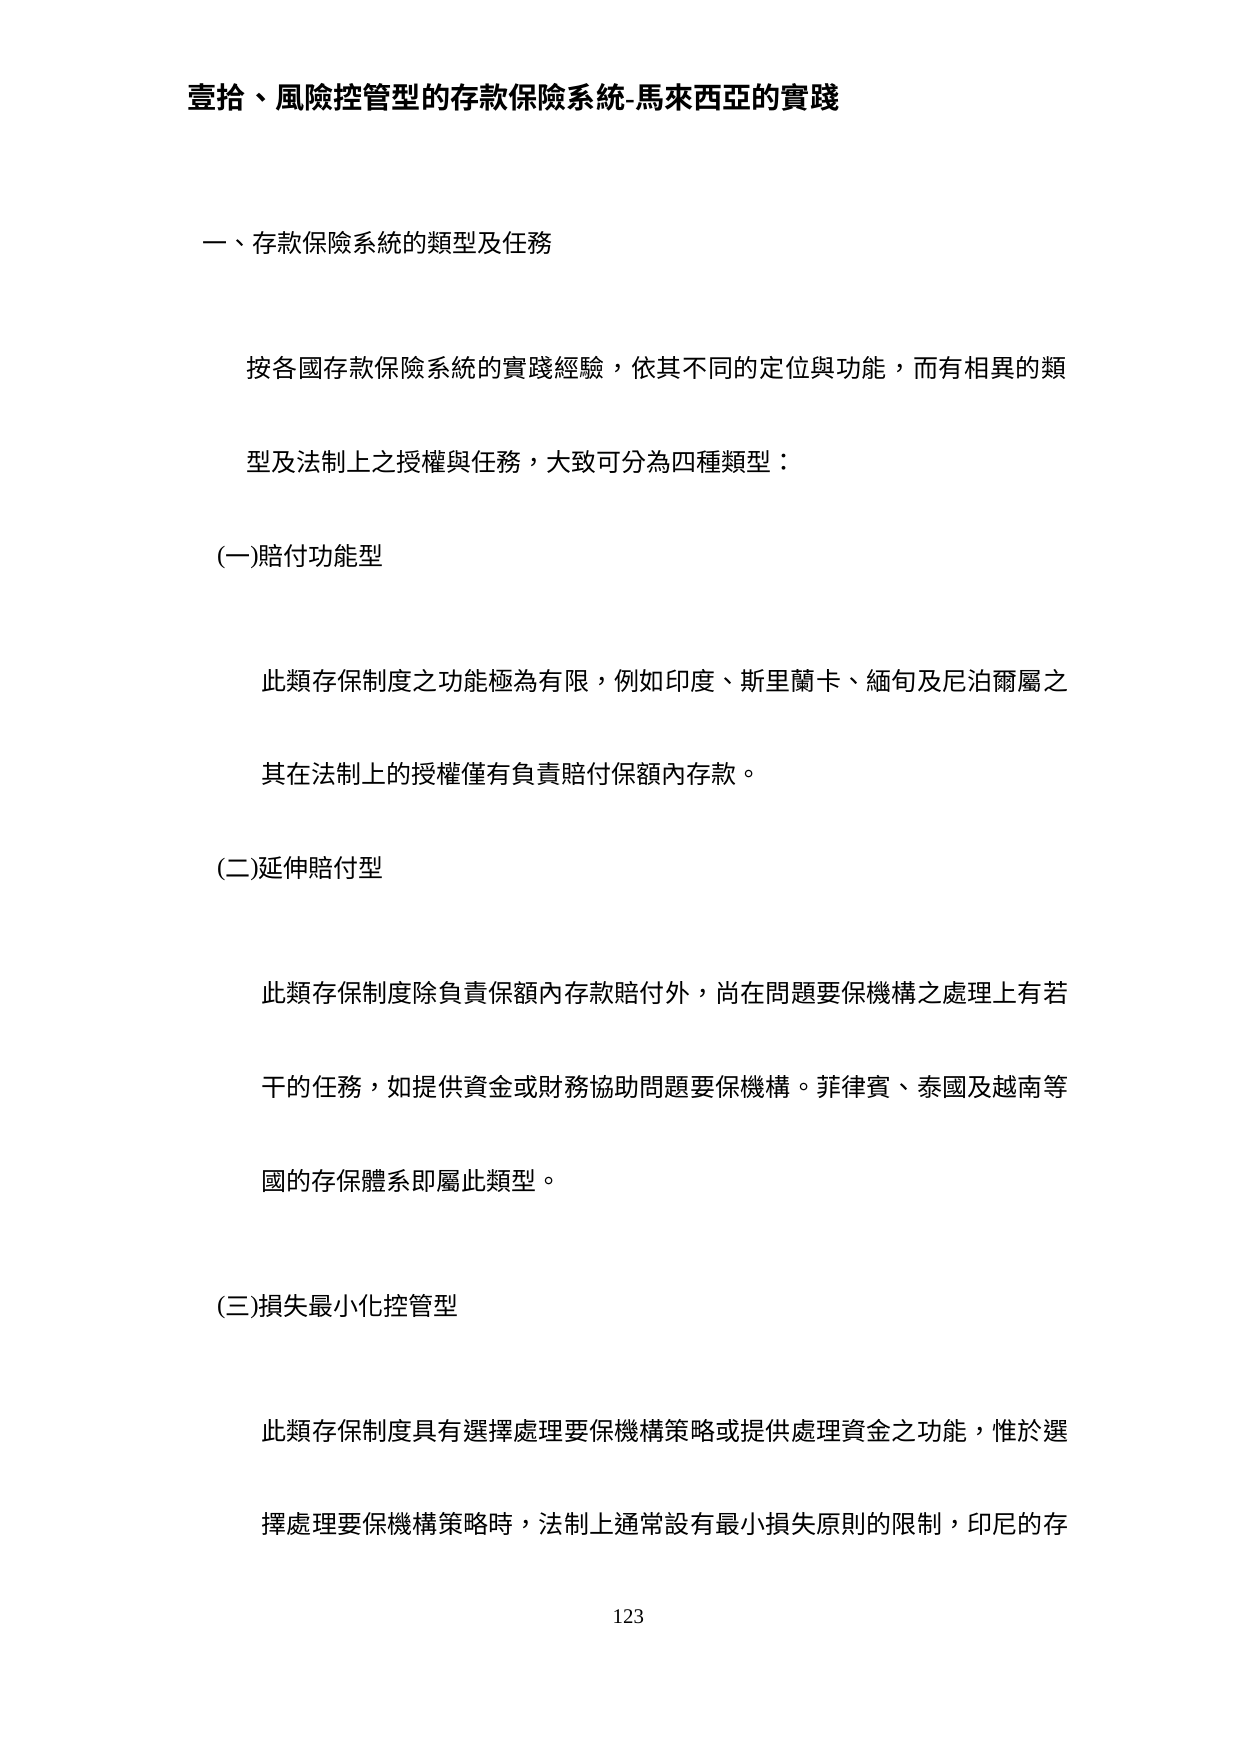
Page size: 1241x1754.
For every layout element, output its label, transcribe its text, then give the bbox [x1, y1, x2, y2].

text (二)延伸賠付型 [217, 825, 1069, 887]
text 一、存款保險系統的類型及任務 [202, 200, 1069, 262]
text 按各國存款保險系統的實踐經驗，依其不同的定位與功能，而有相異的類型及法制上之授權與任務，大致可分為四種類型： [246, 325, 1069, 481]
text 壹拾、風險控管型的存款保險系統-馬來西亞的實踐 [187, 75, 1069, 117]
text (三)損失最小化控管型 [217, 1262, 1069, 1325]
text 此類存保制度具有選擇處理要保機構策略或提供處理資金之功能，惟於選擇處理要保機構策略時，法制上通常設有最小損失原則的限制，印尼的存 [261, 1387, 1069, 1544]
text (一)賠付功能型 [217, 512, 1069, 575]
text 此類存保制度除負責保額內存款賠付外，尚在問題要保機構之處理上有若干的任務，如提供資金或財務協助問題要保機構。菲律賓、泰國及越南等國的存保體系即屬此類型。 [261, 950, 1069, 1200]
text 此類存保制度之功能極為有限，例如印度、斯里蘭卡、緬旬及尼泊爾屬之，其在法制上的授權僅有負責賠付保額內存款。 [261, 637, 1069, 794]
